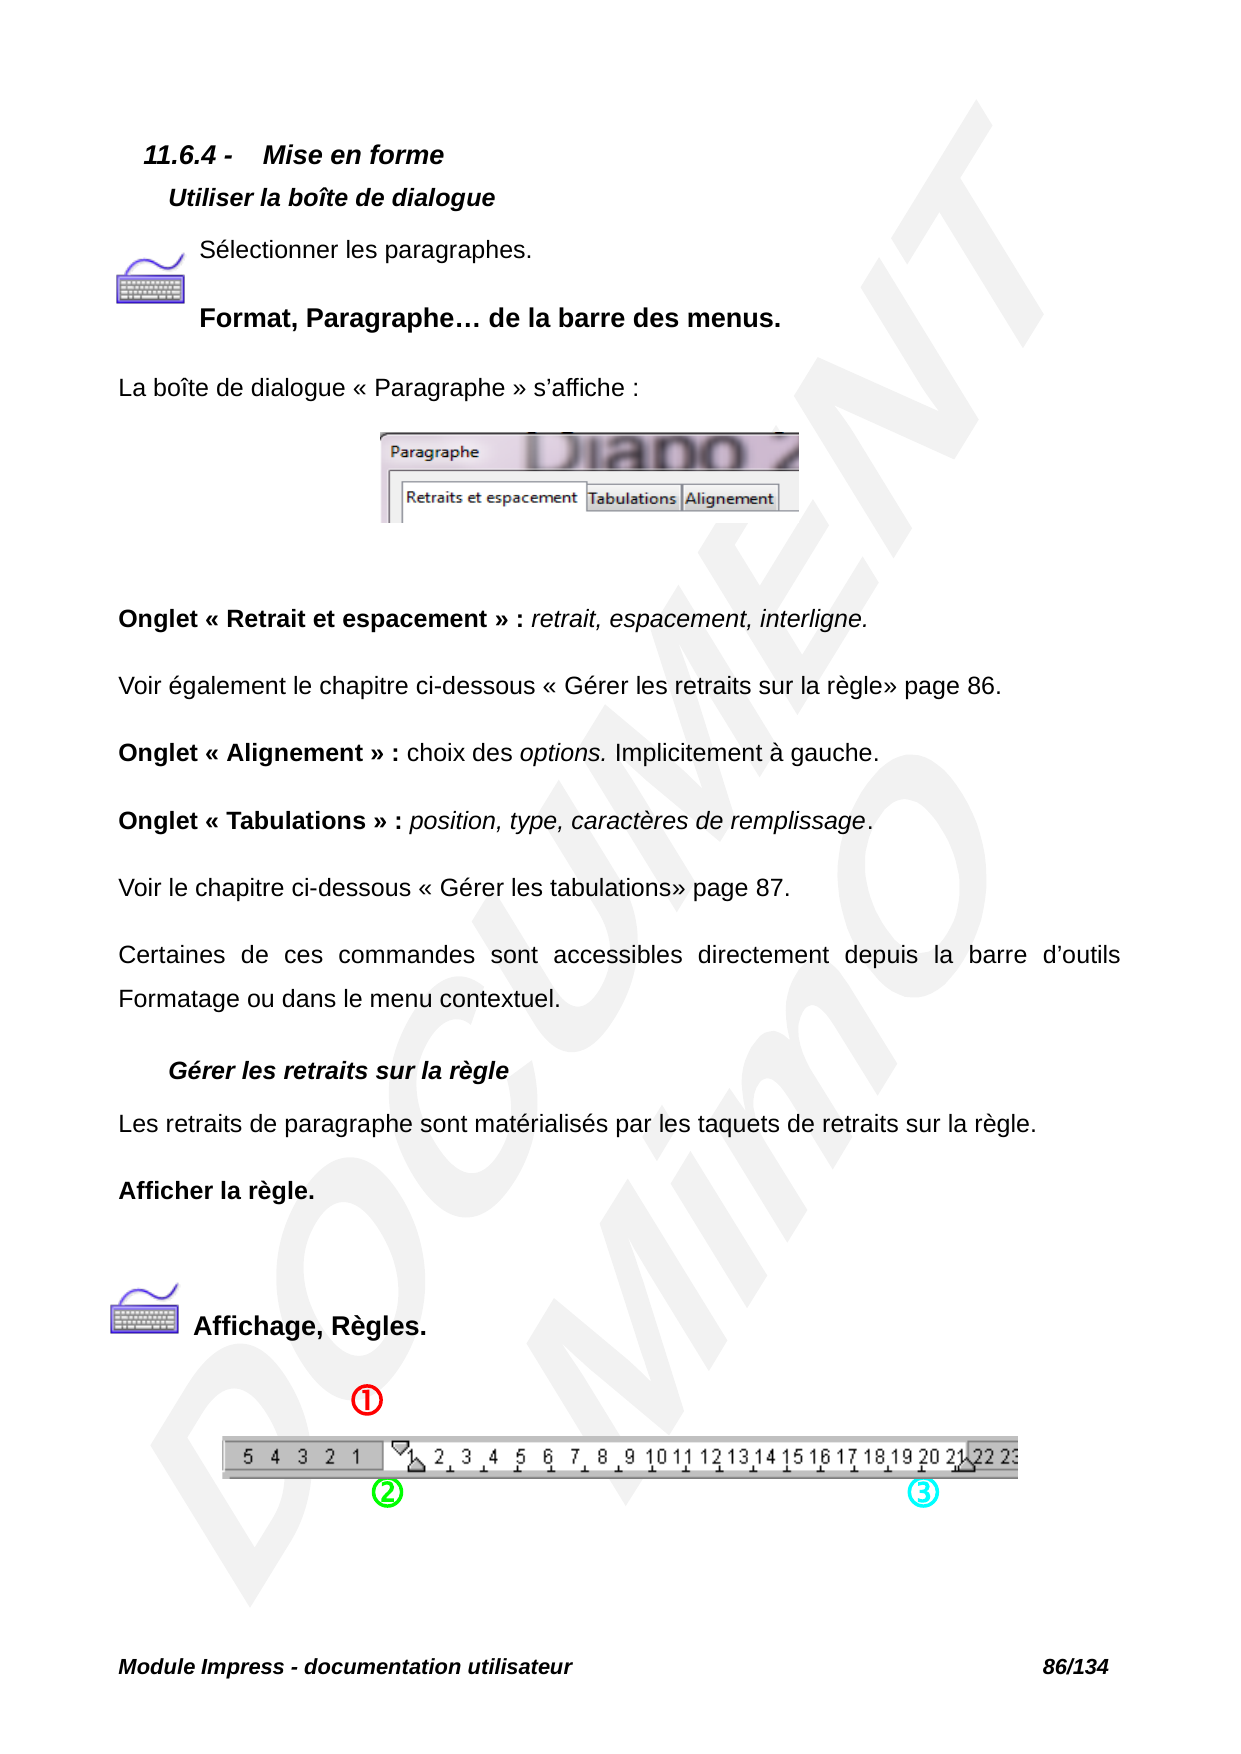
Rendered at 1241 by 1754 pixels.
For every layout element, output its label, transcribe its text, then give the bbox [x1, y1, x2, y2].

subtitle Gérer les retraits sur la règle [168, 1056, 1122, 1085]
subtitle Mise en forme [143, 139, 1122, 170]
text Certaines de ces commandes sont accessibles directement depuis la barre d’outils Formatage ou dans le menu contextuel. [118, 940, 1122, 1012]
text Afficher la règle. [118, 1176, 1122, 1205]
text Affichage, Règles. [182, 1310, 1122, 1341]
text  [348, 1386, 1122, 1424]
text Voir le chapitre ci-dessous « Gérer les tabulations» page 88. [118, 873, 1122, 902]
text   [369, 1436, 1122, 1516]
picture [106, 1273, 182, 1348]
text Voir également le chapitre ci-dessous « Gérer les retraits sur la règle» page 87. [118, 671, 1122, 700]
text La boîte de dialogue « Paragraphe » s’affiche : [118, 372, 1122, 402]
text Les retraits de paragraphe sont matérialisés par les taquets de retraits sur la règle. [118, 1109, 1122, 1138]
text Sélectionner les paragraphes. [118, 235, 1122, 264]
subtitle Utiliser la boîte de dialogue [168, 182, 1122, 211]
text Onglet « Alignement » : choix des options. Implicitement à gauche. [118, 738, 1122, 767]
text Format, Paragraphe… de la barre des menus. [118, 302, 1122, 333]
text Onglet « Tabulations » : position, type, caractères de remplissage. [118, 806, 1122, 834]
picture [112, 242, 188, 318]
text Onglet « Retrait et espacement » : retrait, espacement, interligne. [118, 604, 1122, 633]
picture [380, 432, 799, 523]
